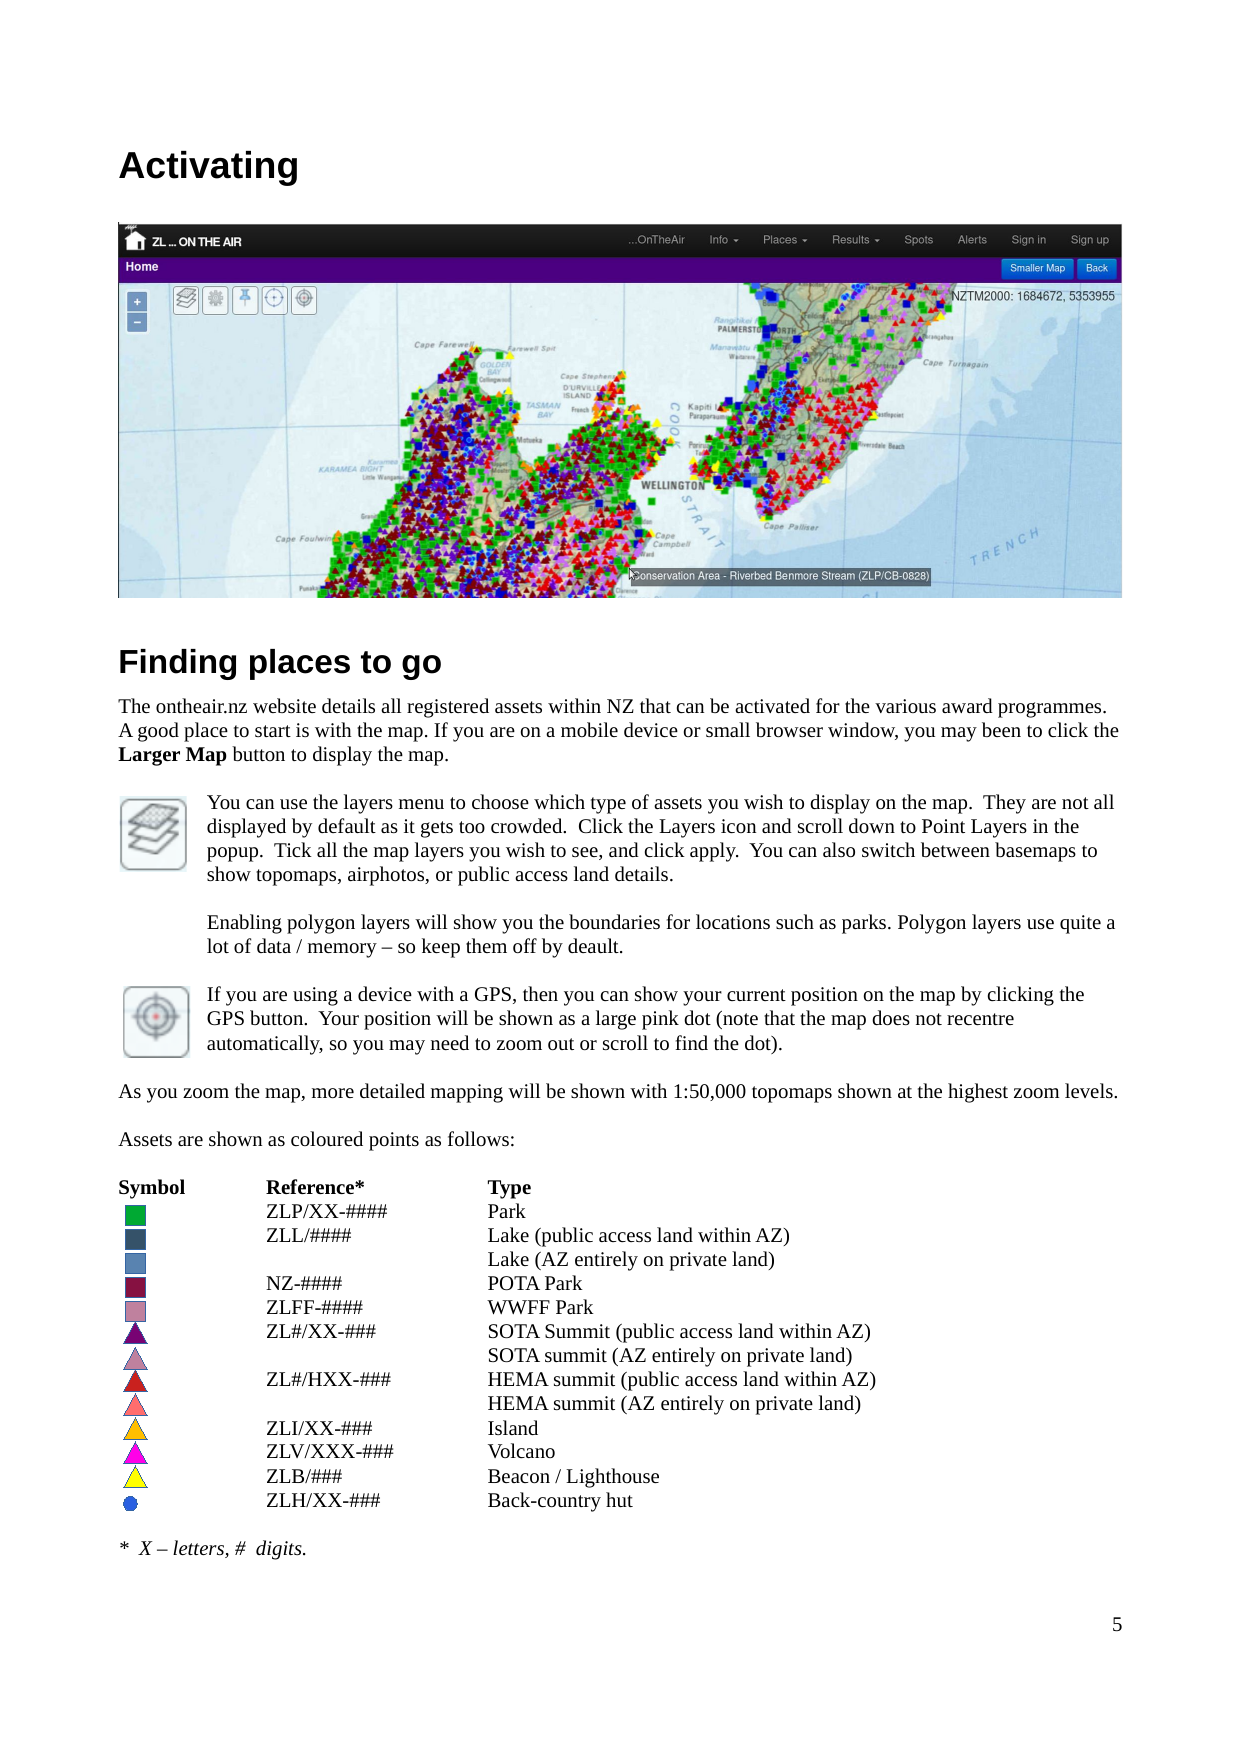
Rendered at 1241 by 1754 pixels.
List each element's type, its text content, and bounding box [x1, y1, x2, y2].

text HEMA summit (AZ entirely on private land) [118, 1391, 1122, 1415]
text ZLV/XXX-### Volcano [118, 1439, 1122, 1463]
picture [119, 796, 187, 872]
text ZL#/XX-### SOTA Summit (public access land within AZ) [137, 1319, 1122, 1343]
text Enabling polygon layers will show you the boundaries for locations such as parks. Polygon layers use quite a lot of data / memory – so keep them off by deault. [207, 910, 1122, 958]
text ZLP/XX-#### Park [118, 1199, 1122, 1223]
text ZLB/### Beacon / Lighthouse [118, 1463, 1122, 1488]
text SOTA summit (AZ entirely on private land) [118, 1343, 1122, 1367]
subtitle Activating [118, 143, 1122, 186]
text ZLFF-#### WWFF Park [118, 1295, 1122, 1319]
text ZLI/XX-### Island [118, 1415, 1122, 1439]
text Symbol Reference* Type [118, 1175, 1122, 1199]
text You can use the layers menu to choose which type of assets you wish to display on the map. They are not all displayed by default as it gets too crowded. Click the Layers icon and scroll down to Point Layers in the popup. Tick all the map layers you wish to see, and click apply. You can also switch between basemaps to show topomaps, airphotos, or public access land details. [207, 790, 1122, 886]
text Lake (AZ entirely on private land) [118, 1247, 1122, 1271]
text * X – letters, # digits. [118, 1536, 1122, 1560]
text ZLL/#### Lake (public access land within AZ) [118, 1223, 1122, 1247]
text The ontheair.nz website details all registered assets within NZ that can be activated for the various award programmes. A good place to start is with the map. If you are on a mobile device or small browser window, you may been to click the Larger Map button to display the map. [118, 693, 1122, 766]
picture [118, 222, 1123, 598]
text As you zoom the map, more detailed mapping will be shown with 1:50,000 topomaps shown at the highest zoom levels. [118, 1078, 1122, 1103]
subtitle Finding places to go [118, 643, 1122, 681]
text If you are using a device with a GPS, then you can show your current position on the map by clicking the GPS button. Your position will be shown as a large pink dot (note that the map does not recentre automatically, so you may need to zoom out or scroll to find the dot). [207, 982, 1122, 1054]
picture [123, 986, 191, 1058]
text NZ-#### POTA Park [118, 1271, 1122, 1295]
text ZLH/XX-### Back-country hut [118, 1488, 1122, 1512]
text ZL#/HXX-### HEMA summit (public access land within AZ) [137, 1367, 1122, 1391]
text Assets are shown as coloured points as follows: [118, 1127, 1122, 1151]
